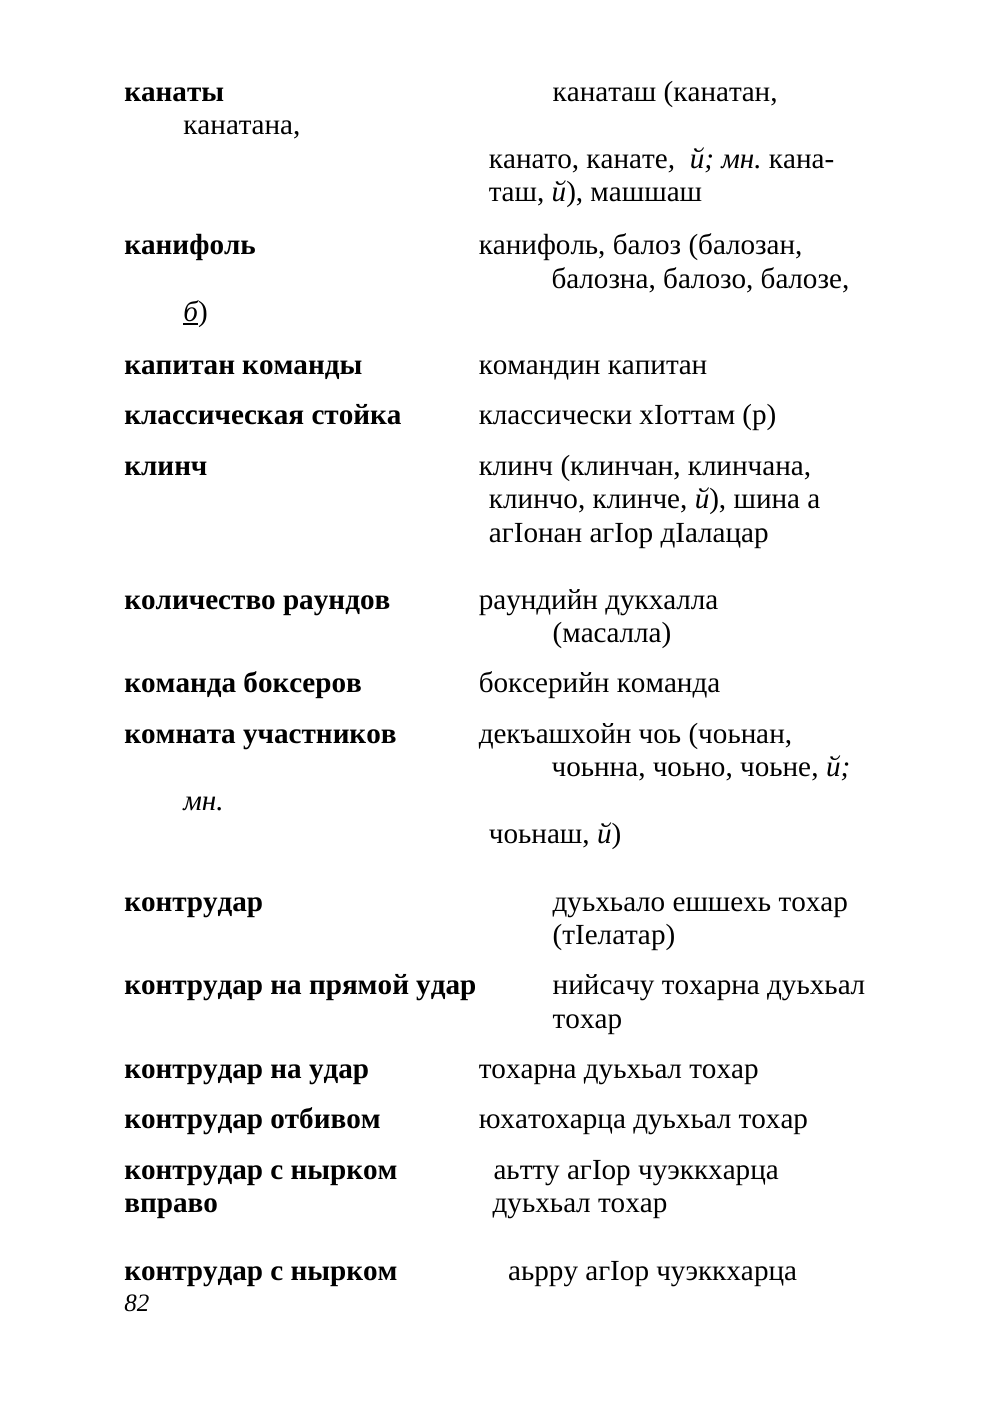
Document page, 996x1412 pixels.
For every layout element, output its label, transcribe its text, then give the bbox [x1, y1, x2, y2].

text комната участников декъашхойн чоь (чоьнан, чоьнна, чоьно, чоьне, й; мн. [124, 716, 877, 817]
text контрудар отбивом юхатохарца дуьхьал тохар [124, 1102, 877, 1135]
text команда боксеров боксерийн команда [124, 666, 877, 699]
text контрудар на прямой удар нийсачу тохарна дуьхьал [124, 967, 877, 1001]
text агIонан агIор дIалацар [124, 515, 877, 548]
text контрудар на удар тохарна дуьхьал тохар [124, 1051, 877, 1085]
text клинч клинч (клинчан, клинчана, [124, 448, 877, 481]
text канаты канаташ (канатан, канатана, [124, 74, 877, 141]
text таш, й), машшаш [124, 174, 877, 208]
text клинчо, клинче, й), шина а [124, 481, 877, 515]
text контрудар с нырком аьтту агIор чуэккхарца вправо дуьхьал тохар [124, 1152, 877, 1219]
text чоьнаш, й) [124, 817, 877, 850]
text канато, канате, й; мн. кана- [124, 141, 877, 174]
text капитан команды командин капитан [124, 347, 877, 381]
text (тIелатар) [124, 917, 877, 951]
text (масалла) [124, 615, 877, 649]
text количество раундов раундийн дукхалла [124, 582, 877, 615]
text канифоль канифоль, балоз (балозан, балозна, балозо, балозе, б) [124, 227, 877, 328]
text контрудар с нырком аьрру агIор чуэккхарца [124, 1253, 877, 1286]
text классическая стойка классически хIоттам (р) [124, 397, 877, 431]
text тохар [124, 1001, 877, 1034]
text контрудар дуьхьало ешшехь тохар [124, 884, 877, 917]
